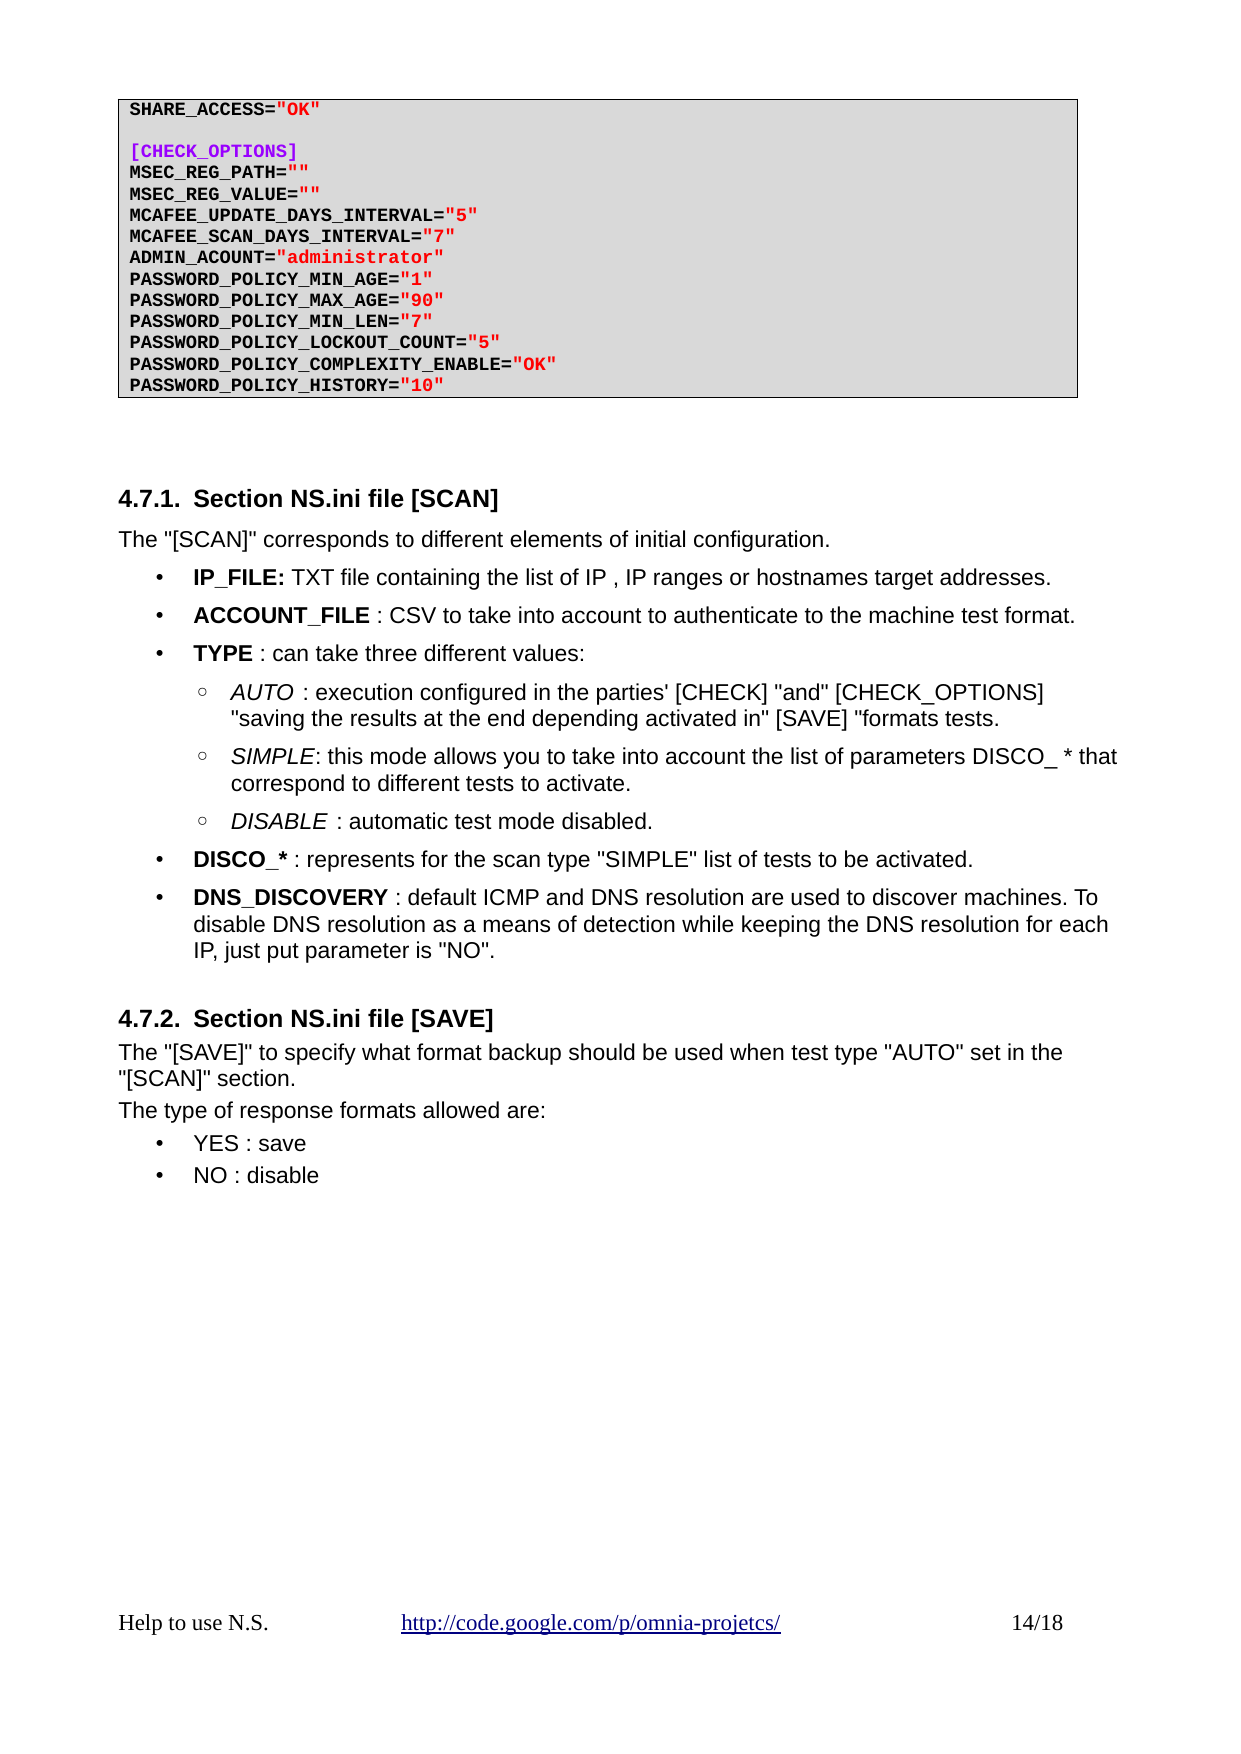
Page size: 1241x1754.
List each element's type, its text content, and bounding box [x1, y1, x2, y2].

list SIMPLE: this mode allows you to take into account the list of parameters DISCO_ * that correspond to different tests to activate. [193, 743, 1122, 796]
subtitle Section NS.ini file [SCAN] [118, 484, 1122, 513]
list AUTO : execution configured in the parties' [CHECK] "and" [CHECK_OPTIONS] "saving the results at the end depending activated in" [SAVE] "formats tests. [193, 679, 1122, 731]
list IP_FILE: TXT file containing the list of IP , IP ranges or hostnames target addresses. [156, 564, 1122, 590]
subtitle Section NS.ini file [SAVE] [118, 1004, 1122, 1033]
text The type of response formats allowed are: [118, 1097, 1122, 1124]
text The "[SCAN]" corresponds to different elements of initial configuration. [118, 526, 1122, 552]
list YES : save [156, 1129, 1122, 1156]
list TYPE : can take three different values: [156, 640, 1122, 667]
list DNS_DISCOVERY : default ICMP and DNS resolution are used to discover machines. To disable DNS resolution as a means of detection while keeping the DNS resolution for each IP, just put parameter is "NO". [156, 884, 1122, 963]
list DISCO_* : represents for the scan type "SIMPLE" list of tests to be activated. [156, 846, 1122, 872]
list NO : disable [156, 1162, 1122, 1188]
list ACCOUNT_FILE : CSV to take into account to authenticate to the machine test format. [156, 602, 1122, 628]
table_header SHARE_ACCESS="OK" [CHECK_OPTIONS] MSEC_REG_PATH="" MSEC_REG_VALUE="" MCAFEE_UPDATE_DAYS_INTERVAL="5" MCAFEE_SCAN_DAYS_INTERVAL="7" ADMIN_ACOUNT="administrator" PASSWORD_POLICY_MIN_AGE="1" PASSWORD_POLICY_MAX_AGE="90" PASSWORD_POLICY_MIN_LEN="7" PASSWORD_POLICY_LOCKOUT_COUNT="5" PASSWORD_POLICY_COMPLEXITY_ENABLE="OK" PASSWORD_POLICY_HISTORY="10" [119, 100, 1077, 397]
text The "[SAVE]" to specify what format backup should be used when test type "AUTO" set in the "[SCAN]" section. [118, 1039, 1122, 1091]
list DISABLE : automatic test mode disabled. [193, 808, 1122, 834]
